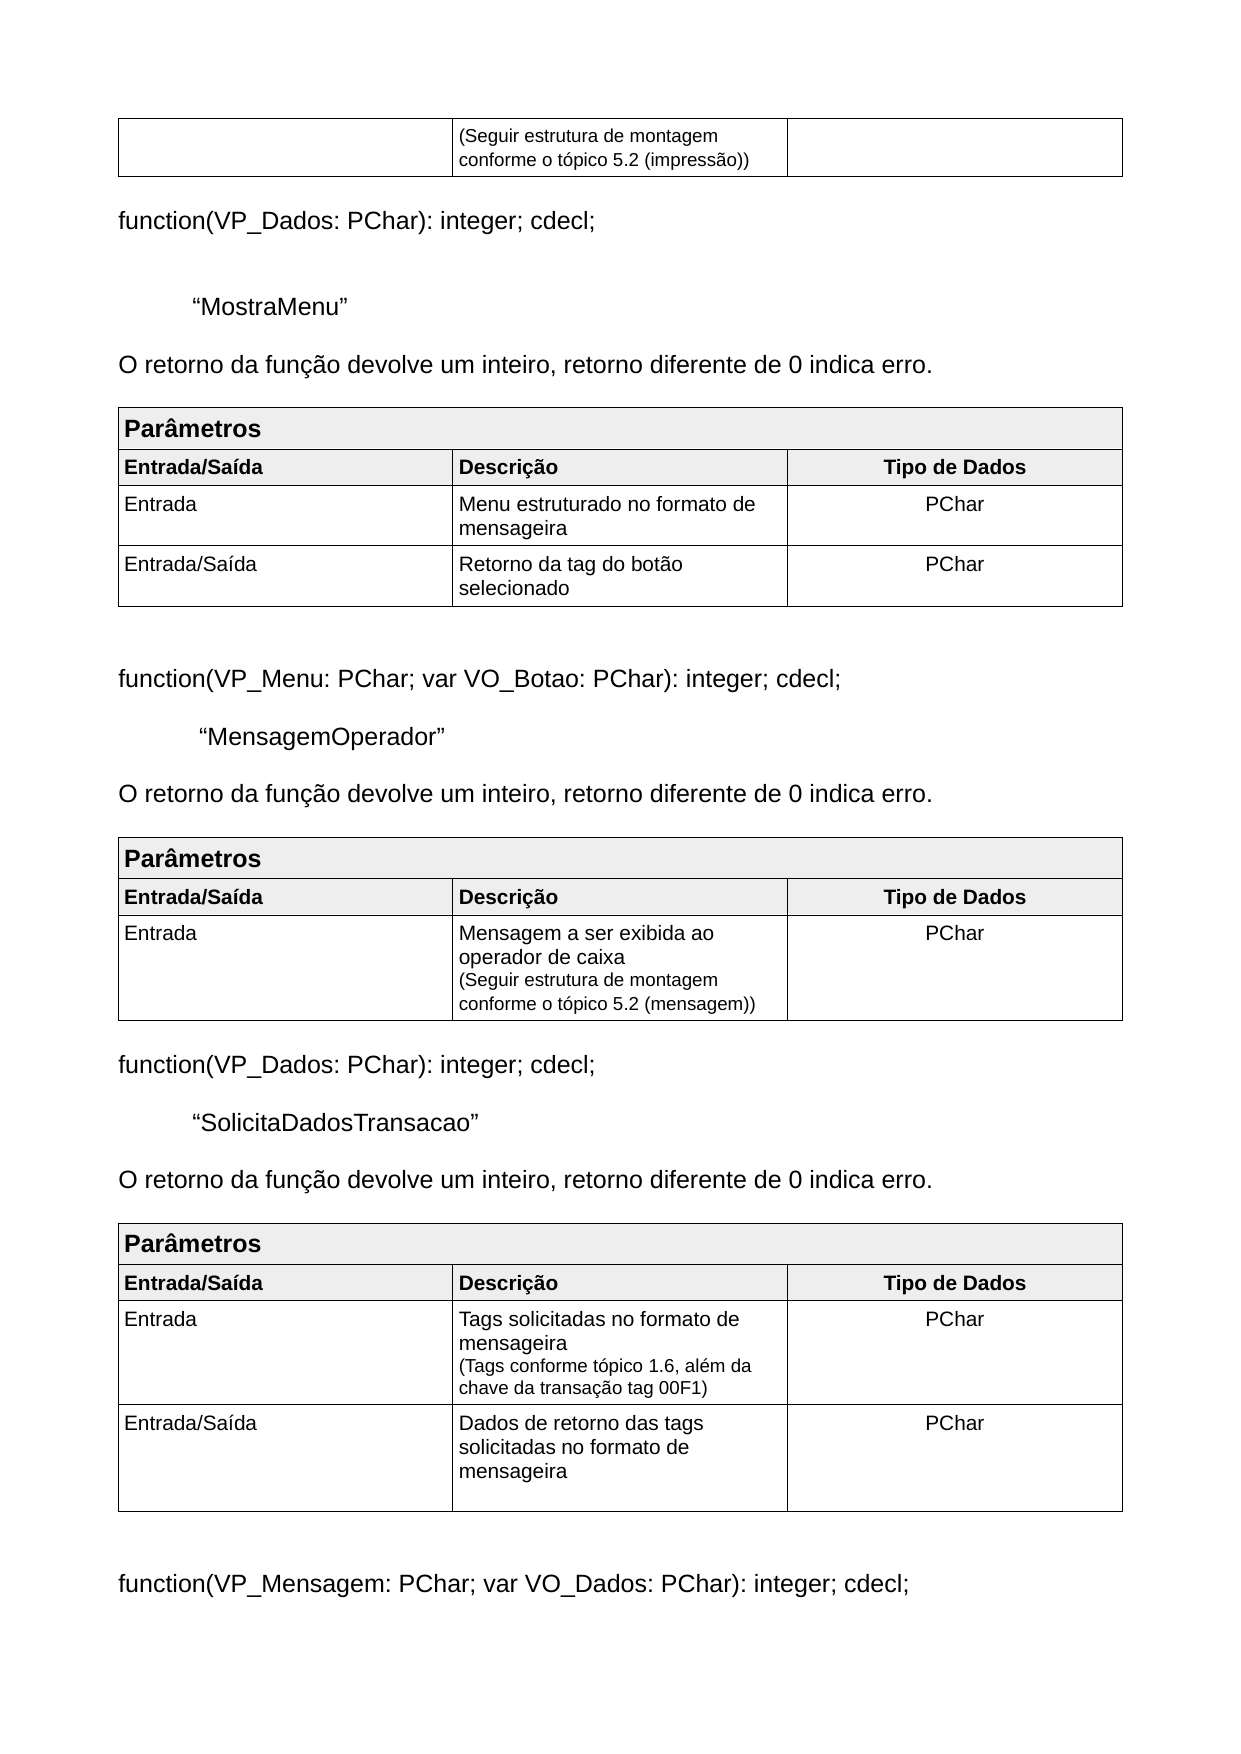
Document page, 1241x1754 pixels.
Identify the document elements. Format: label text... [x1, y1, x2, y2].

table_cell Entrada/Saída [119, 879, 452, 914]
text “SolicitaDadosTransacao” [118, 1108, 1122, 1136]
table_cell Entrada [119, 916, 452, 1020]
table_cell (Seguir estrutura de montagem conforme o tópico 5.2 (impressão)) [453, 119, 787, 176]
text O retorno da função devolve um inteiro, retorno diferente de 0 indica erro. [118, 779, 1122, 808]
text function(VP_Dados: PChar): integer; cdecl; [118, 206, 1122, 235]
text “MensagemOperador” [118, 722, 1122, 751]
table_cell Tipo de Dados [788, 1265, 1122, 1300]
table_cell Tags solicitadas no formato de mensageira (Tags conforme tópico 1.6, além da chave da transação tag 00F1) [453, 1301, 787, 1404]
text O retorno da função devolve um inteiro, retorno diferente de 0 indica erro. [118, 1165, 1122, 1194]
table_cell Entrada/Saída [119, 450, 452, 485]
table_cell Descrição [453, 879, 787, 914]
table_cell Menu estruturado no formato de mensageira [453, 486, 787, 545]
table_header Parâmetros [119, 408, 1122, 448]
table_cell PChar [788, 1405, 1122, 1511]
table_header Parâmetros [119, 1224, 1122, 1264]
table_cell Descrição [453, 450, 787, 485]
table_cell PChar [788, 486, 1122, 545]
table_cell Entrada/Saída [119, 1265, 452, 1300]
table_cell Retorno da tag do botão selecionado [453, 546, 787, 606]
table_cell PChar [788, 546, 1122, 606]
table_cell Entrada/Saída [119, 546, 452, 606]
table_header Parâmetros [119, 838, 1122, 878]
text function(VP_Mensagem: PChar; var VO_Dados: PChar): integer; cdecl; [118, 1569, 1122, 1598]
table_cell [788, 119, 1122, 176]
table_cell Entrada [119, 1301, 452, 1404]
table_cell Entrada [119, 486, 452, 545]
table_cell [119, 119, 452, 176]
table_cell Dados de retorno das tags solicitadas no formato de mensageira [453, 1405, 787, 1511]
table_cell PChar [788, 1301, 1122, 1404]
text “MostraMenu” [118, 292, 1122, 321]
table_cell Tipo de Dados [788, 879, 1122, 914]
text O retorno da função devolve um inteiro, retorno diferente de 0 indica erro. [118, 350, 1122, 378]
table_cell Tipo de Dados [788, 450, 1122, 485]
table_cell Entrada/Saída [119, 1405, 452, 1511]
table_cell Descrição [453, 1265, 787, 1300]
text function(VP_Dados: PChar): integer; cdecl; [118, 1050, 1122, 1079]
table_cell Mensagem a ser exibida ao operador de caixa (Seguir estrutura de montagem conforme o tópico 5.2 (mensagem)) [453, 916, 787, 1020]
text function(VP_Menu: PChar; var VO_Botao: PChar): integer; cdecl; [118, 664, 1122, 693]
table_cell PChar [788, 916, 1122, 1020]
